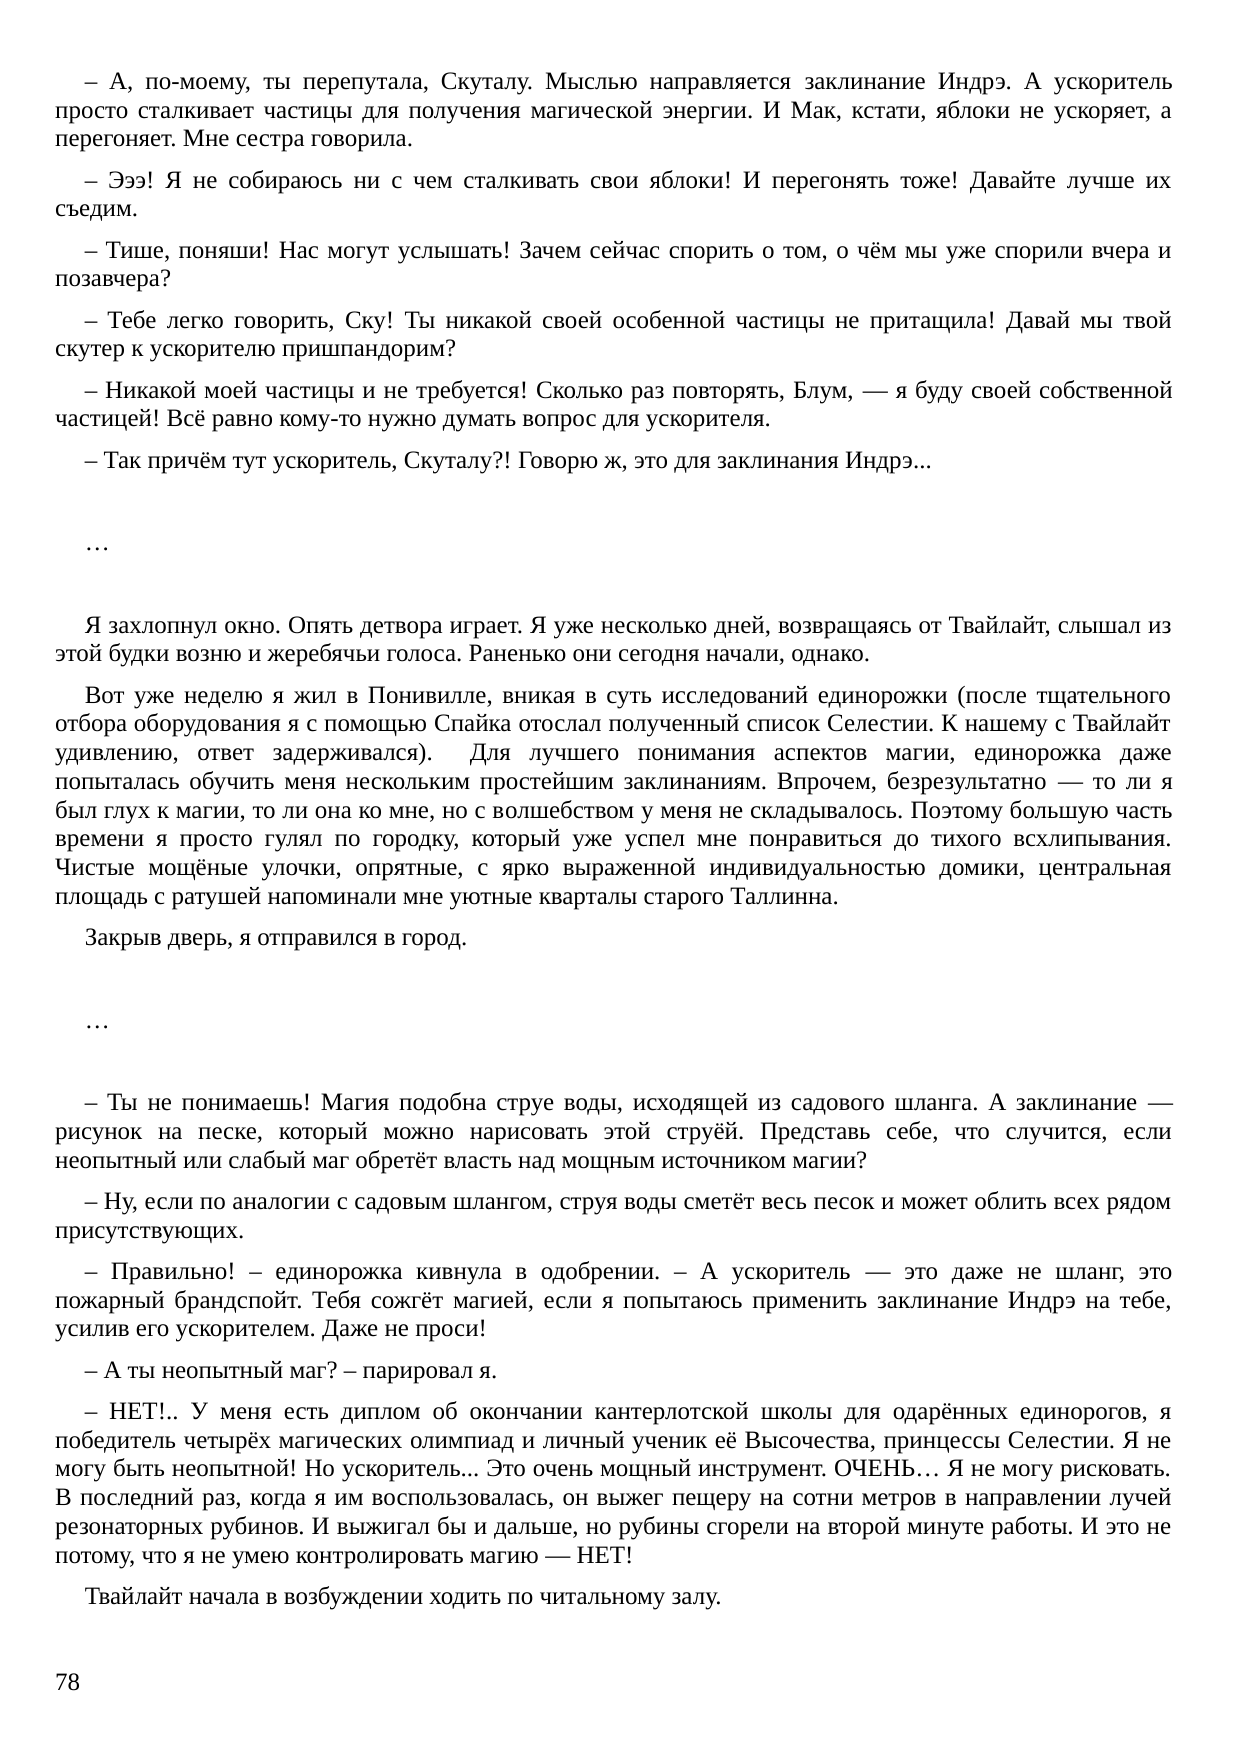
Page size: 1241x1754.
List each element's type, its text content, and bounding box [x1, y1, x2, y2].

text – Никакой моей частицы и не требуется! Сколько раз повторять, Блум, — я буду своей собственной частицей! Всё равно кому-то нужно думать вопрос для ускорителя. [55, 375, 1173, 432]
text – Правильно! – единорожка кивнула в одобрении. – А ускоритель — это даже не шланг, это пожарный брандспойт. Тебя сожгёт магией, если я попытаюсь применить заклинание Индрэ на тебе, усилив его ускорителем. Даже не проси! [55, 1256, 1173, 1342]
text Твайлайт начала в возбуждении ходить по читальному залу. [55, 1581, 1173, 1610]
text Я захлопнул окно. Опять детвора играет. Я уже несколько дней, возвращаясь от Твайлайт, слышал из этой будки возню и жеребячьи голоса. Раненько они сегодня начали, однако. [55, 610, 1173, 667]
text – Тише, поняши! Нас могут услышать! Зачем сейчас спорить о том, о чём мы уже спорили вчера и позавчера? [55, 235, 1173, 292]
text Закрыв дверь, я отправился в город. [55, 922, 1173, 951]
text – А, по-моему, ты перепутала, Скуталу. Мыслью направляется заклинание Индрэ. А ускоритель просто сталкивает частицы для получения магической энергии. И Мак, кстати, яблоки не ускоряет, а перегоняет. Мне сестра говорила. [55, 66, 1173, 152]
text – Эээ! Я не собираюсь ни с чем сталкивать свои яблоки! И перегонять тоже! Давайте лучше их съедим. [55, 165, 1173, 222]
text – А ты неопытный маг? – парировал я. [55, 1355, 1173, 1383]
text – Тебе легко говорить, Ску! Ты никакой своей особенной частицы не притащила! Давай мы твой скутер к ускорителю пришпандорим? [55, 305, 1173, 362]
text Вот уже неделю я жил в Понивилле, вникая в суть исследований единорожки (после тщательного отбора оборудования я с помощью Спайка отослал полученный список Селестии. К нашему с Твайлайт удивлению, ответ задерживался). Для лучшего понимания аспектов магии, единорожка даже попыталась обучить меня нескольким простейшим заклинаниям. Впрочем, безрезультатно — то ли я был глух к магии, то ли она ко мне, но с волшебством у меня не складывалось. Поэтому большую часть времени я просто гулял по городку, который уже успел мне понравиться до тихого всхлипывания. Чистые мощёные улочки, опрятные, с ярко выраженной индивидуальностью домики, центральная площадь с ратушей напоминали мне уютные кварталы старого Таллинна. [55, 680, 1173, 910]
text – НЕТ!.. У меня есть диплом об окончании кантерлотской школы для одарённых единорогов, я победитель четырёх магических олимпиад и личный ученик её Высочества, принцессы Селестии. Я не могу быть неопытной! Но ускоритель... Это очень мощный инструмент. ОЧЕНЬ… Я не могу рисковать. В последний раз, когда я им воспользовалась, он выжег пещеру на сотни метров в направлении лучей резонаторных рубинов. И выжигал бы и дальше, но рубины сгорели на второй минуте работы. И это не потому, что я не умею контролировать магию — НЕТ! [55, 1396, 1173, 1568]
text … [55, 527, 1173, 556]
text – Так причём тут ускоритель, Скуталу?! Говорю ж, это для заклинания Индрэ... [55, 445, 1173, 473]
text – Ну, если по аналогии с садовым шлангом, струя воды сметёт весь песок и может облить всех рядом присутствующих. [55, 1186, 1173, 1243]
text … [55, 1005, 1173, 1033]
text – Ты не понимаешь! Магия подобна струе воды, исходящей из садового шланга. А заклинание — рисунок на песке, который можно нарисовать этой струёй. Представь себе, что случится, если неопытный или слабый маг обретёт власть над мощным источником магии? [55, 1087, 1173, 1173]
